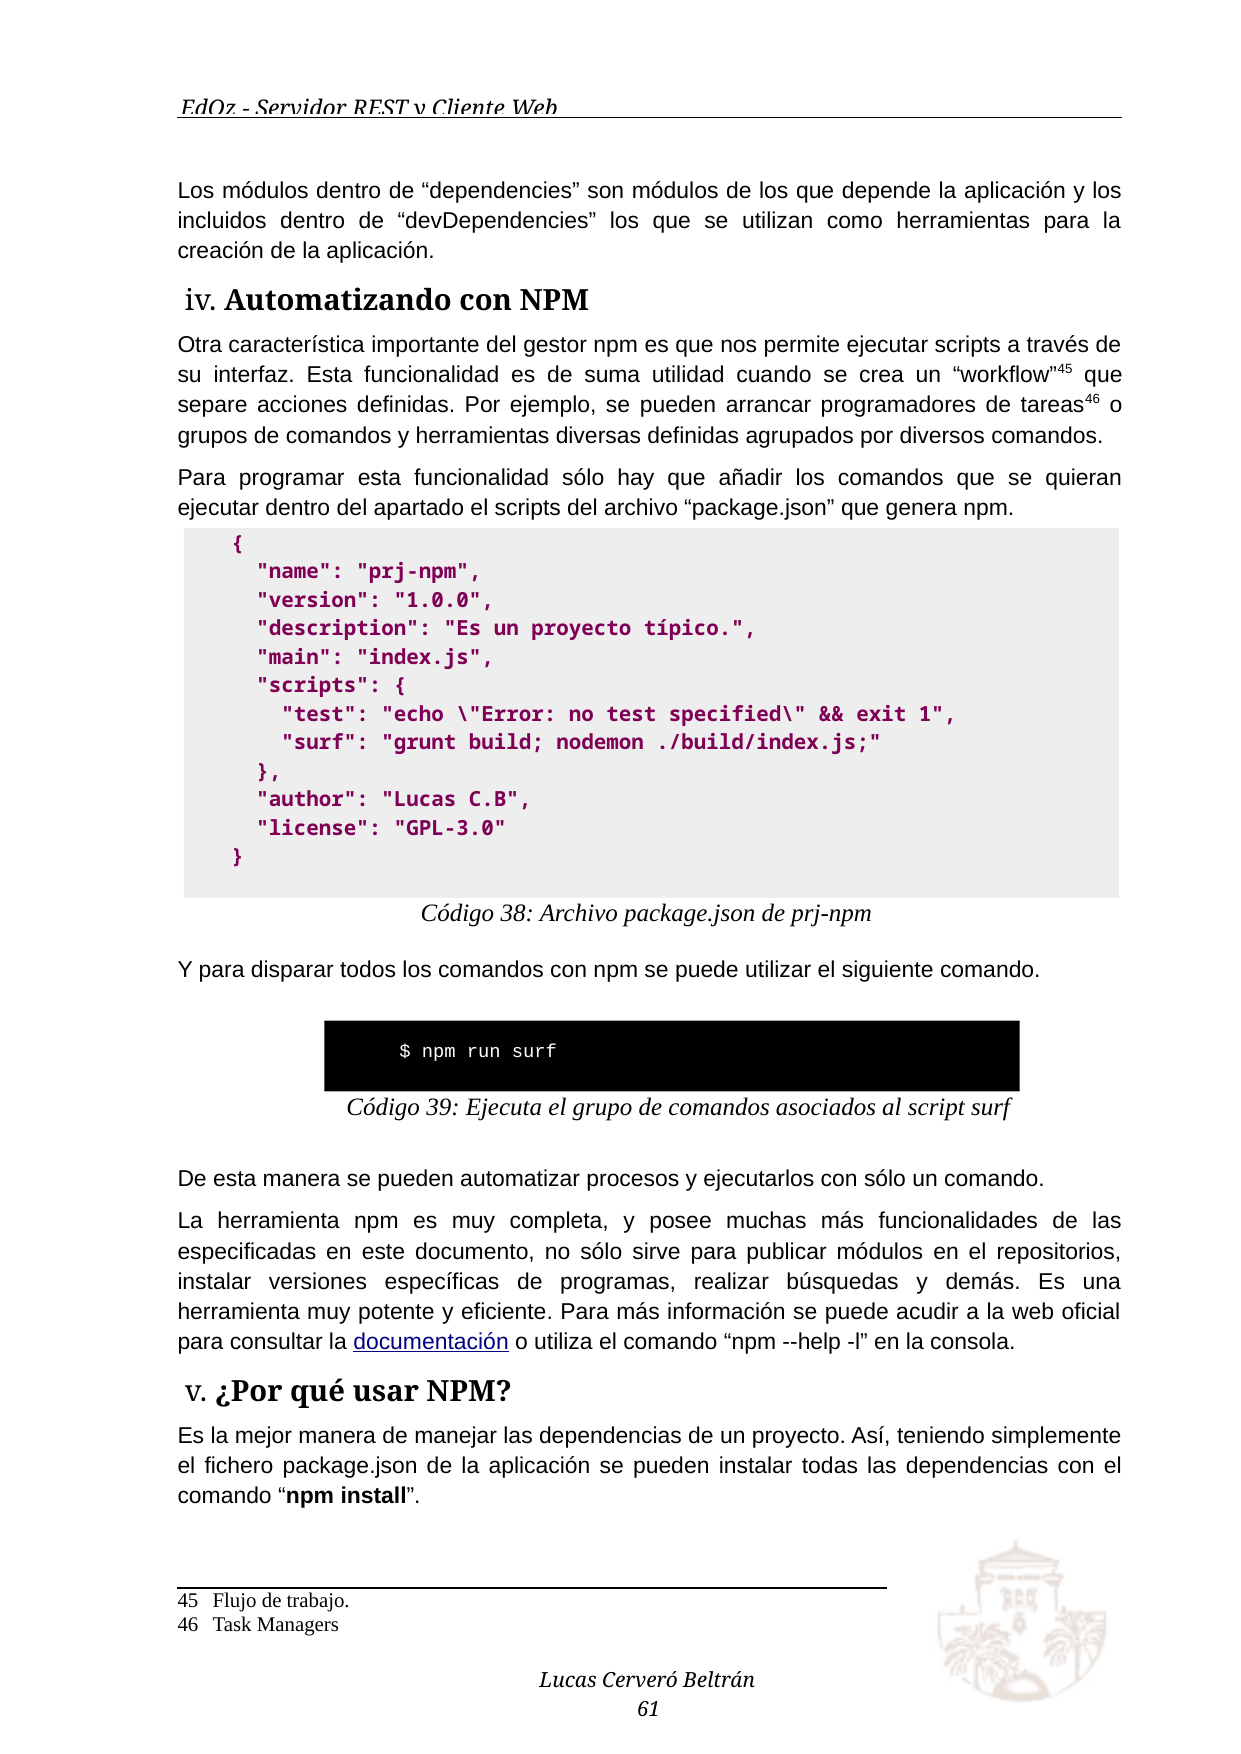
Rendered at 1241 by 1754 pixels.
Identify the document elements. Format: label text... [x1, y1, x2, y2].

list ¿Por qué usar NPM? [177, 1370, 1122, 1410]
text Código 38: Archivo package.json de prj-npm [175, 562, 1119, 927]
text Flujo de trabajo. [177, 1588, 1122, 1612]
text Para programar esta funcionalidad sólo hay que añadir los comandos que se quieran ejecutar dentro del apartado el scripts del archivo “package.json” que genera npm. [177, 463, 1122, 520]
text La herramienta npm es muy completa, y posee muchas más funcionalidades de las especificadas en este documento, no sólo sirve para publicar módulos en el repositorios, instalar versiones específicas de programas, realizar búsquedas y demás. Es una herramienta muy potente y eficiente. Para más información se puede acudir a la web oficial para consultar la documentación o utiliza el comando “npm --help -l” en la consola. [177, 1207, 1122, 1354]
text De esta manera se pueden automatizar procesos y ejecutarlos con sólo un comando. [177, 1165, 1122, 1192]
text Código 39: Ejecuta el grupo de comandos asociados al script surf [324, 1020, 1034, 1120]
text Otra característica importante del gestor npm es que nos permite ejecutar scripts a través de su interfaz. Esta funcionalidad es de suma utilidad cuando se crea un “workflow” que separe acciones definidas. Por ejemplo, se pueden arrancar programadores de tareas o grupos de comandos y herramientas diversas definidas agrupados por diversos comandos. [177, 331, 1122, 448]
text Es la mejor manera de manejar las dependencias de un proyecto. Así, teniendo simplemente el fichero package.json de la aplicación se pueden instalar todas las dependencias con el comando “npm install”. [177, 1422, 1122, 1508]
text Task Managers [177, 1612, 1122, 1636]
text Y para disparar todos los comandos con npm se puede utilizar el siguiente comando. [177, 956, 1122, 982]
list Automatizando con NPM [177, 279, 1122, 319]
text Los módulos dentro de “dependencies” son módulos de los que depende la aplicación y los incluidos dentro de “devDependencies” los que se utilizan como herramientas para la creación de la aplicación. [177, 177, 1122, 264]
